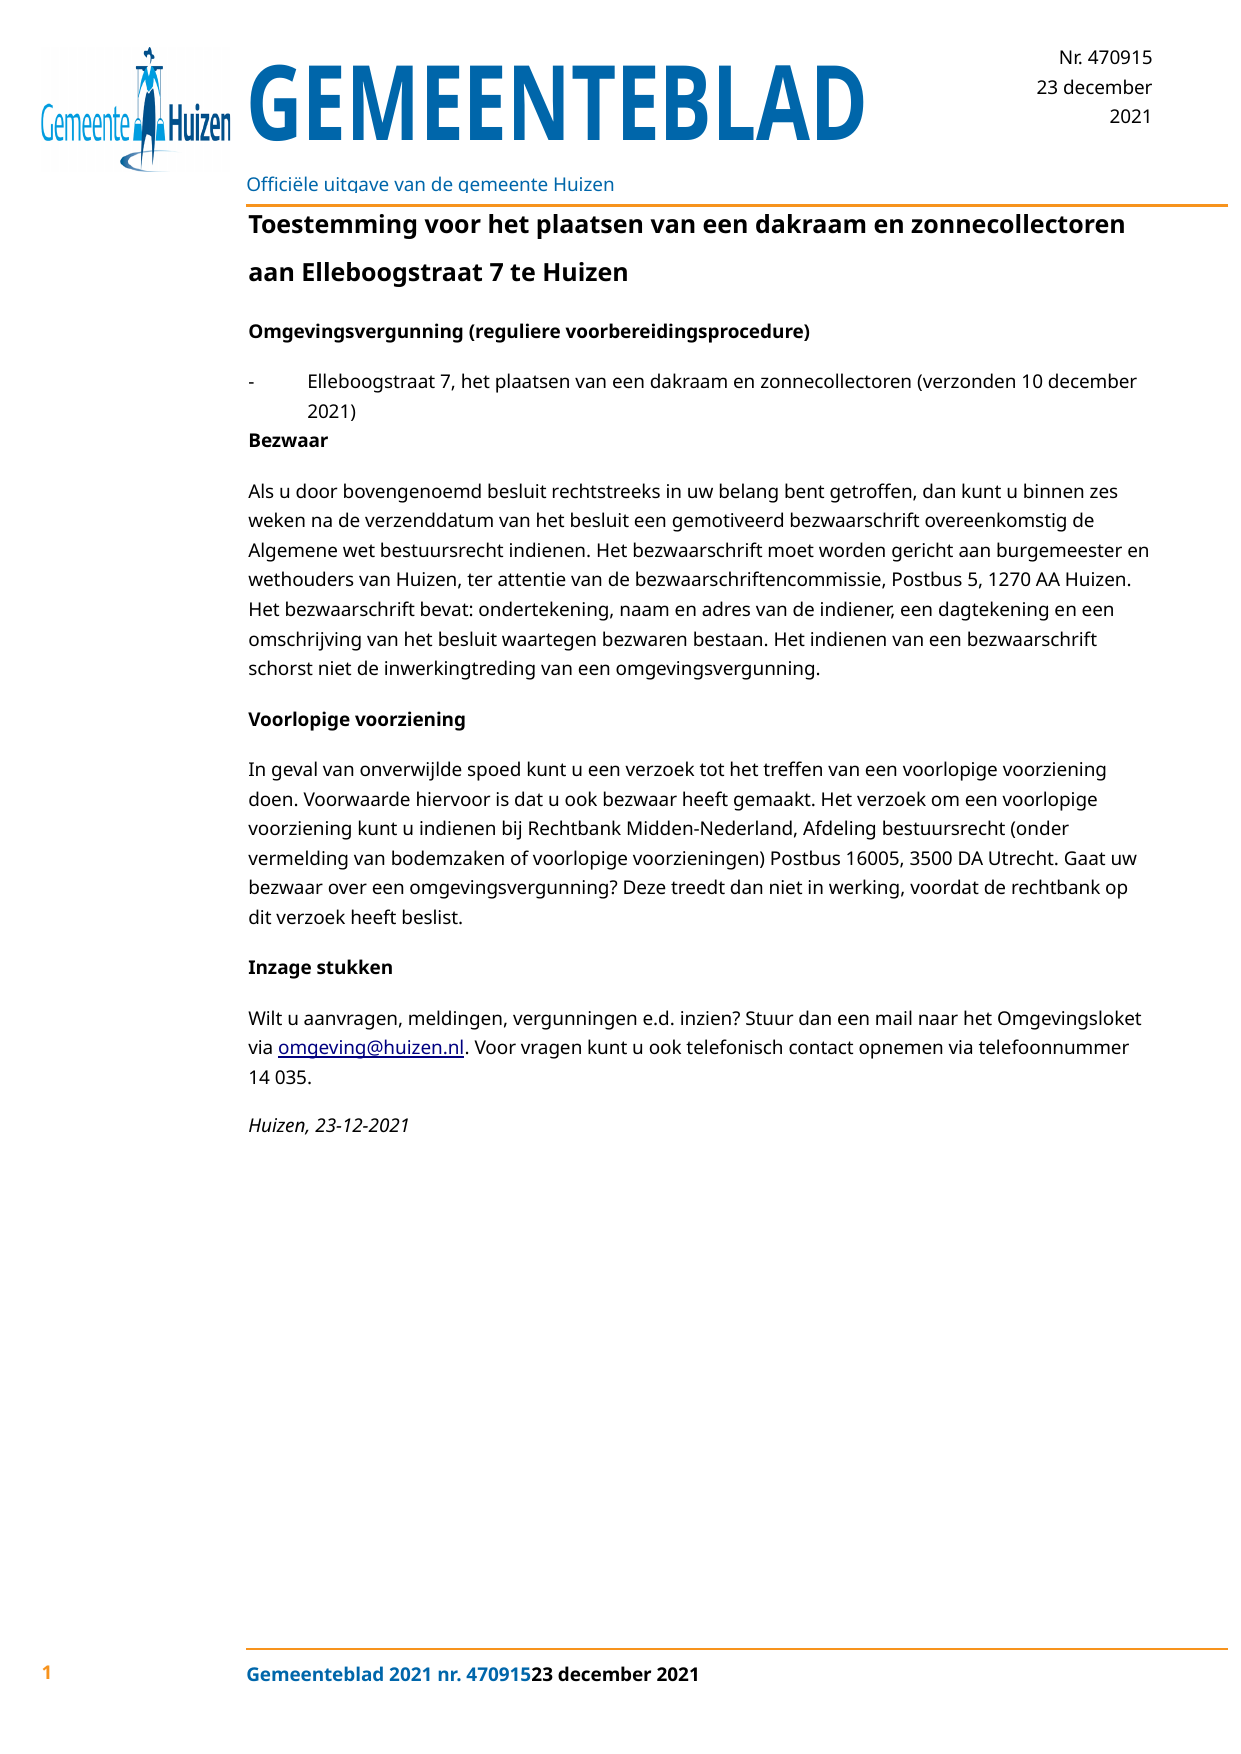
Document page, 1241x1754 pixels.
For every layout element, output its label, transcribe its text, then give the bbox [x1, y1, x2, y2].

text Toestemming voor het plaatsen van een dakraam en zonnecollectoren aan Elleboogstraat 7 te Huizen [248, 207, 1152, 288]
text Omgevingsvergunning (reguliere voorbereidingsprocedure) [248, 318, 1152, 344]
text Als u door bovengenoemd besluit rechtstreeks in uw belang bent getroffen, dan kunt u binnen zes weken na de verzenddatum van het besluit een gemotiveerd bezwaarschrift overeenkomstig de Algemene wet bestuursrecht indienen. Het bezwaarschrift moet worden gericht aan burgemeester en wethouders van Huizen, ter attentie van de bezwaarschriftencommissie, Postbus 5, 1270 AA Huizen. Het bezwaarschrift bevat: ondertekening, naam en adres van de indiener, een dagtekening en een omschrijving van het besluit waartegen bezwaren bestaan. Het indienen van een bezwaarschrift schorst niet de inwerkingtreding van een omgevingsvergunning. [248, 478, 1152, 681]
list Elleboogstraat 7, het plaatsen van een dakraam en zonnecollectoren (verzonden 10 december 2021) [248, 368, 1152, 424]
picture [41, 47, 231, 172]
text Voorlopige voorziening [248, 706, 1152, 732]
text Wilt u aanvragen, meldingen, vergunningen e.d. inzien? Stuur dan een mail naar het Omgevingsloket via omgeving@huizen.nl. Voor vragen kunt u ook telefonisch contact opnemen via telefoonnummer 14 035. [248, 1005, 1152, 1090]
text Bezwaar [248, 427, 1152, 453]
text Inzage stukken [248, 954, 1152, 980]
text In geval van onverwijlde spoed kunt u een verzoek tot het treffen van een voorlopige voorziening doen. Voorwaarde hiervoor is dat u ook bezwaar heeft gemaakt. Het verzoek om een voorlopige voorziening kunt u indienen bij Rechtbank Midden-Nederland, Afdeling bestuursrecht (onder vermelding van bodemzaken of voorlopige voorzieningen) Postbus 16005, 3500 DA Utrecht. Gaat uw bezwaar over een omgevingsvergunning? Deze treedt dan niet in werking, voordat de rechtbank op dit verzoek heeft beslist. [248, 756, 1152, 930]
text Huizen, 23-12-2021 [248, 1112, 1152, 1138]
